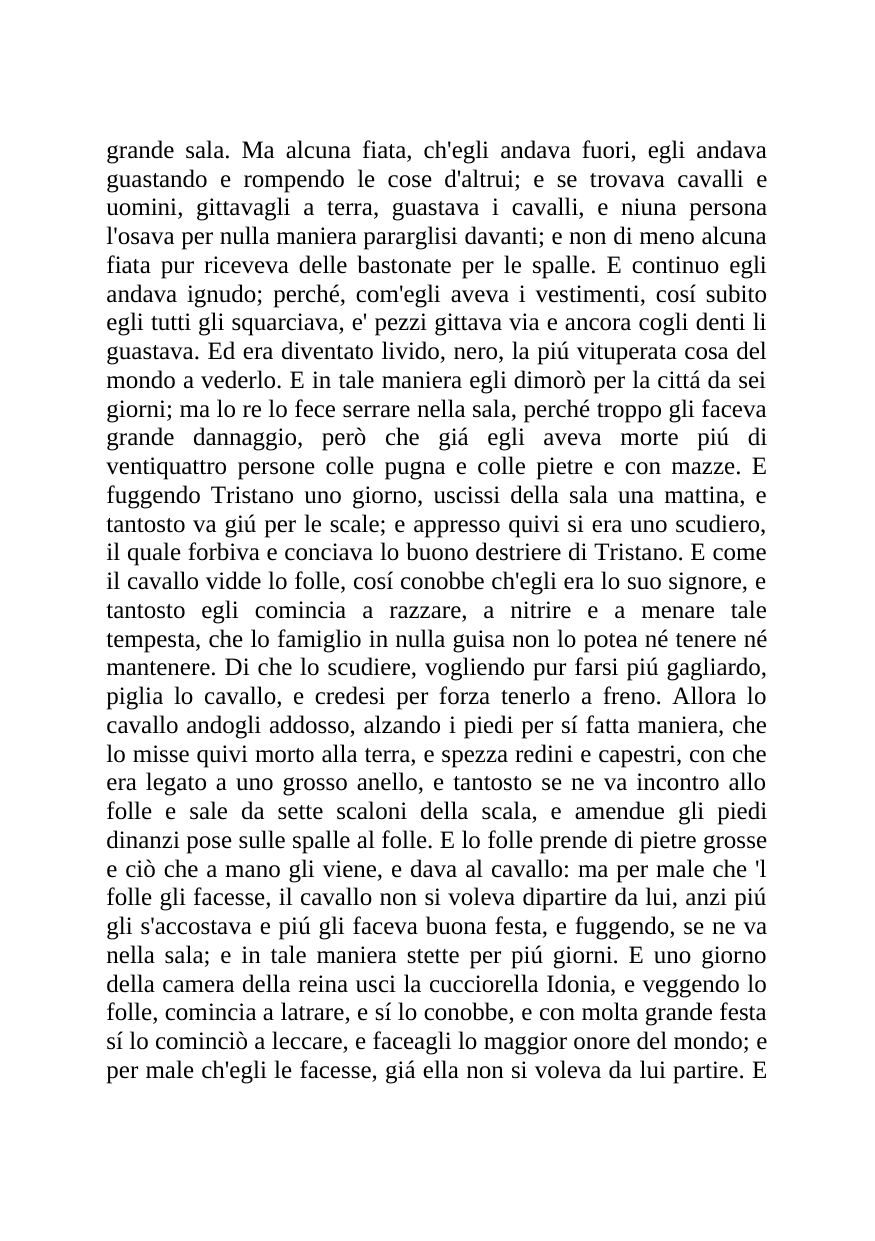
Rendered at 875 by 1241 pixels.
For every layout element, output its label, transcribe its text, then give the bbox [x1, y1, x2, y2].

text grande sala. Ma alcuna fiata, ch'egli andava fuori, egli andava guastando e rompendo le cose d'altrui; e se trovava cavalli e uomini, gittavagli a terra, guastava i cavalli, e niuna persona l'osava per nulla maniera pararglisi davanti; e non di meno alcuna fiata pur riceveva delle bastonate per le spalle. E continuo egli andava ignudo; perché, com'egli aveva i vestimenti, cosí subito egli tutti gli squarciava, e' pezzi gittava via e ancora cogli denti li guastava. Ed era diventato livido, nero, la piú vituperata cosa del mondo a vederlo. E in tale maniera egli dimorò per la cittá da sei giorni; ma lo re lo fece serrare nella sala, perché troppo gli faceva grande dannaggio, però che giá egli aveva morte piú di ventiquattro persone colle pugna e colle pietre e con mazze. E fuggendo Tristano uno giorno, uscissi della sala una mattina, e tantosto va giú per le scale; e appresso quivi si era uno scudiero, il quale forbiva e conciava lo buono destriere di Tristano. E come il cavallo vidde lo folle, cosí conobbe ch'egli era lo suo signore, e tantosto egli comincia a razzare, a nitrire e a menare tale tempesta, che lo famiglio in nulla guisa non lo potea né tenere né mantenere. Di che lo scudiere, vogliendo pur farsi piú gagliardo, piglia lo cavallo, e credesi per forza tenerlo a freno. Allora lo cavallo andogli addosso, alzando i piedi per sí fatta maniera, che lo misse quivi morto alla terra, e spezza redini e capestri, con che era legato a uno grosso anello, e tantosto se ne va incontro allo folle e sale da sette scaloni della scala, e amendue gli piedi dinanzi pose sulle spalle al folle. E lo folle prende di pietre grosse e ciò che a mano gli viene, e dava al cavallo: ma per male che 'l folle gli facesse, il cavallo non si voleva dipartire da lui, anzi piú gli s'accostava e piú gli faceva buona festa, e fuggendo, se ne va nella sala; e in tale maniera stette per piú giorni. E uno giorno della camera della reina usci la cucciorella Idonia, e veggendo lo folle, comincia a latrare, e sí lo conobbe, e con molta grande festa sí lo cominciò a leccare, e faceagli lo maggior onore del mondo; e per male ch'egli le facesse, giá ella non si voleva da lui partire. E [106, 135, 768, 1084]
